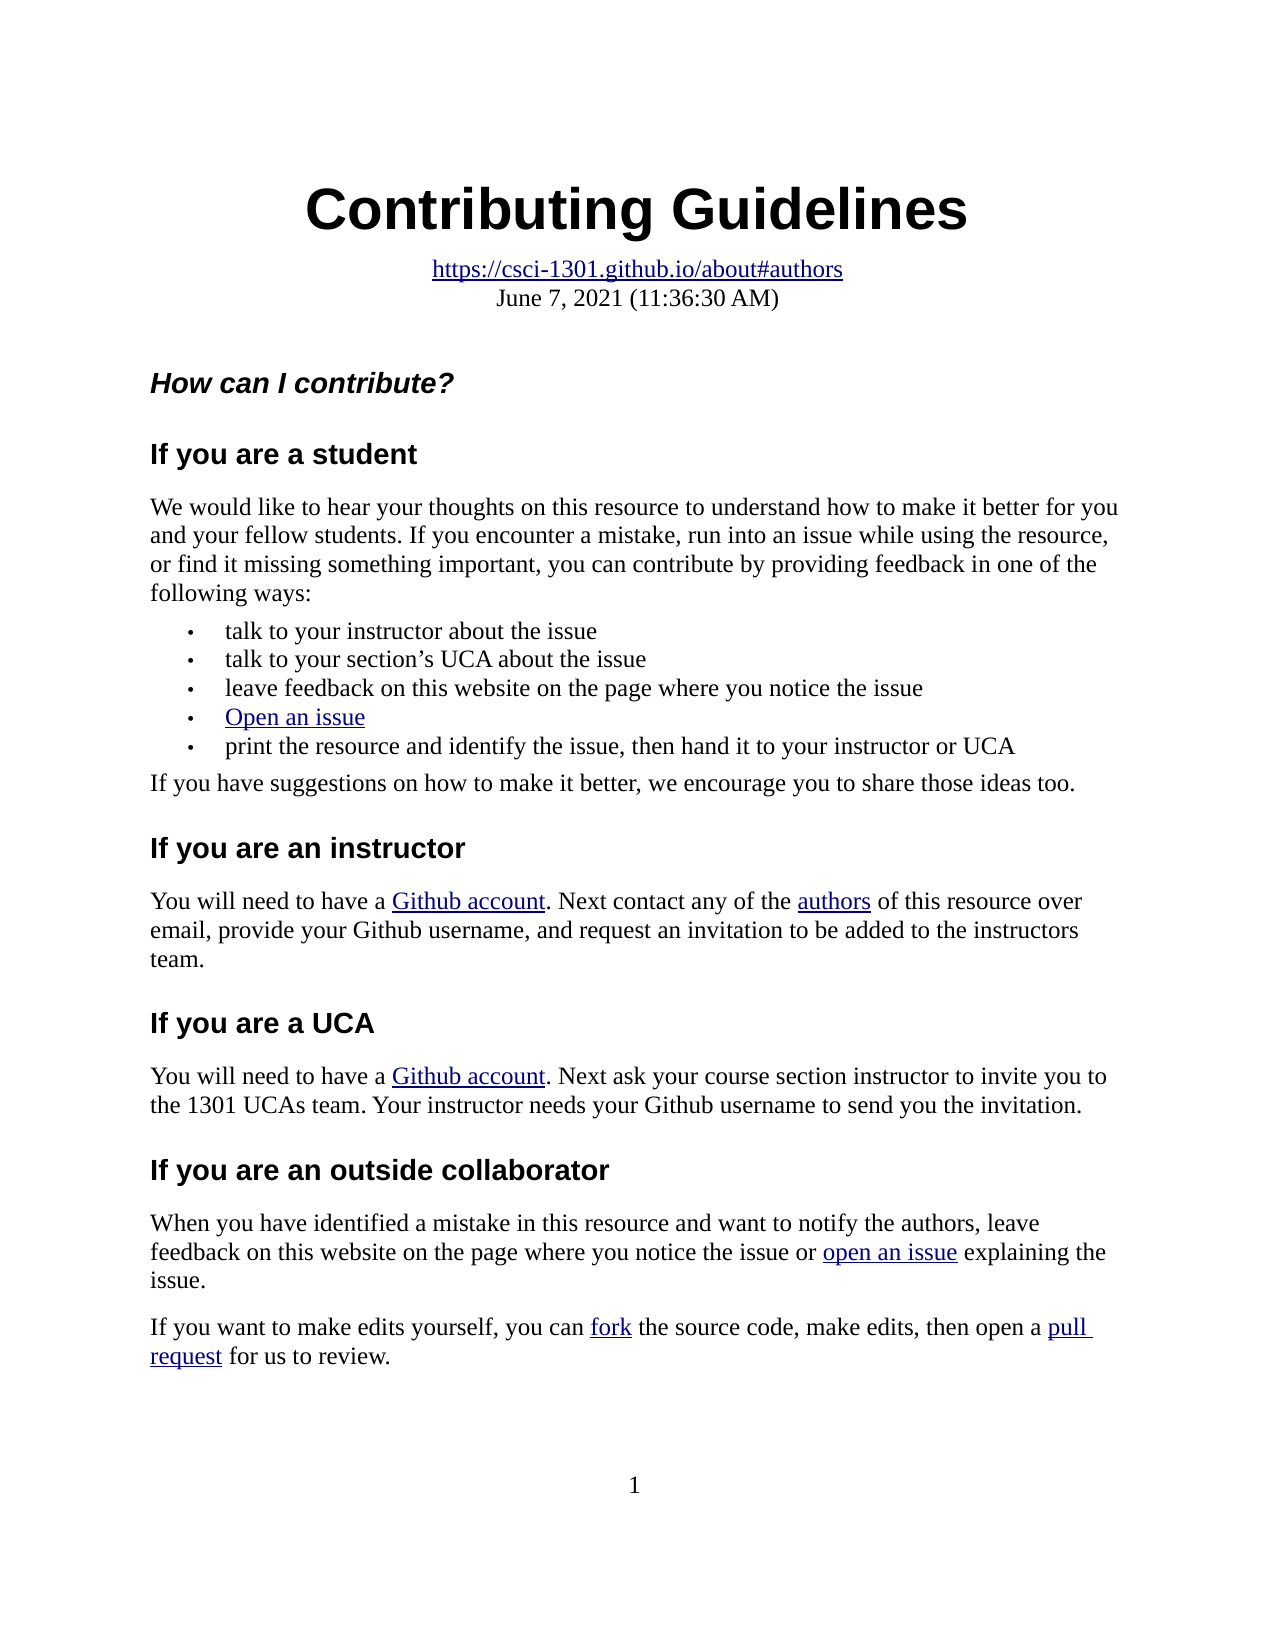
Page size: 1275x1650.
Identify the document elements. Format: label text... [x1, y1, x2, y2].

subtitle If you are an instructor [150, 831, 1125, 865]
title Contributing Guidelines [150, 175, 1125, 242]
text If you have suggestions on how to make it better, we encourage you to share those ideas too. [150, 768, 1125, 797]
subtitle How can I contribute? [150, 366, 1125, 399]
text https://csci-1301.github.io/about#authors [150, 254, 1125, 283]
list talk to your instructor about the issue [187, 616, 1125, 644]
list print the resource and identify the issue, then hand it to your instructor or UCA [187, 731, 1125, 759]
subtitle If you are an outside collaborator [150, 1153, 1125, 1186]
subtitle If you are a UCA [150, 1006, 1125, 1040]
text If you want to make edits yourself, you can fork the source code, make edits, then open a pull request for us to review. [150, 1312, 1125, 1369]
text When you have identified a mistake in this resource and want to notify the authors, leave feedback on this website on the page where you notice the issue or open an issue explaining the issue. [150, 1208, 1125, 1294]
text June 7, 2021 (11:36:30 AM) [150, 283, 1125, 312]
list talk to your section’s UCA about the issue [187, 644, 1125, 673]
text You will need to have a Github account. Next ask your course section instructor to invite you to the 1301 UCAs team. Your instructor needs your Github username to send you the invitation. [150, 1061, 1125, 1119]
subtitle If you are a student [150, 437, 1125, 470]
text You will need to have a Github account. Next contact any of the authors of this resource over email, provide your Github username, and request an invitation to be added to the instructors team. [150, 886, 1125, 972]
text We would like to hear your thoughts on this resource to understand how to make it better for you and your fellow students. If you encounter a mistake, run into an issue while using the resource, or find it missing something important, you can contribute by providing feedback in one of the following ways: [150, 492, 1125, 607]
list Open an issue [187, 702, 1125, 731]
list leave feedback on this website on the page where you notice the issue [187, 673, 1125, 702]
